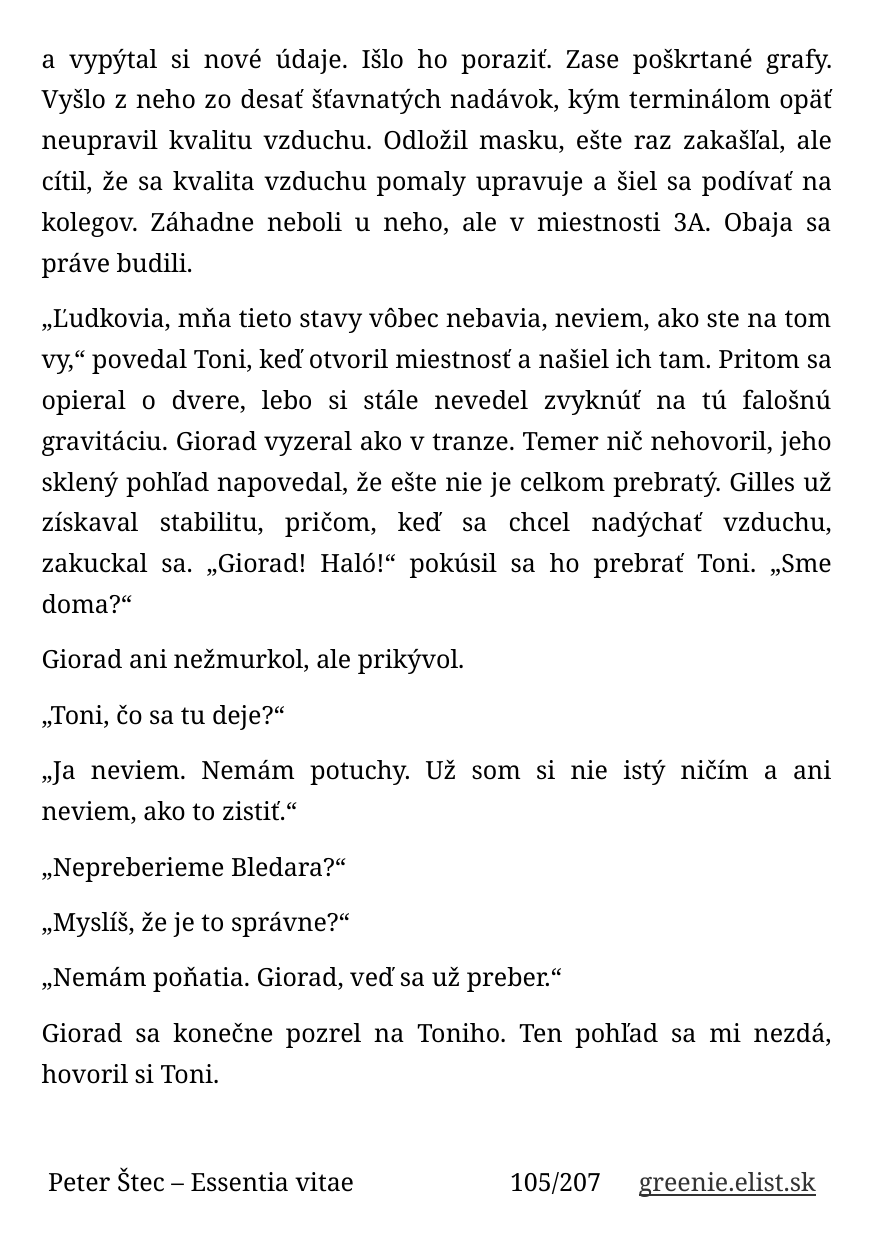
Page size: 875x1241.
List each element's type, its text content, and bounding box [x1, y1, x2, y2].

text „Toni, čo sa tu deje?“ [41, 698, 833, 732]
text „Myslíš, že je to správne?“ [41, 905, 833, 939]
text „Nemám poňatia. Giorad, veď sa už preber.“ [41, 960, 833, 994]
text „Ja neviem. Nemám potuchy. Už som si nie istý ničím a ani neviem, ako to zistiť.“ [41, 753, 833, 828]
text Giorad ani nežmurkol, ale prikývol. [41, 642, 833, 676]
text „Nepreberieme Bledara?“ [41, 849, 833, 883]
text a vypýtal si nové údaje. Išlo ho poraziť. Zase poškrtané grafy. Vyšlo z neho zo desať šťavnatých nadávok, kým terminálom opäť neupravil kvalitu vzduchu. Odložil masku, ešte raz zakašľal, ale cítil, že sa kvalita vzduchu pomaly upravuje a šiel sa podívať na kolegov. Záhadne neboli u neho, ale v miestnosti 3A. Obaja sa práve budili. [41, 41, 833, 279]
text Giorad sa konečne pozrel na Toniho. Ten pohľad sa mi nezdá, hovoril si Toni. [41, 1016, 833, 1090]
text „Ľudkovia, mňa tieto stavy vôbec nebavia, neviem, ako ste na tom vy,“ povedal Toni, keď otvoril miestnosť a našiel ich tam. Pritom sa opieral o dvere, lebo si stále nevedel zvyknúť na tú falošnú gravitáciu. Giorad vyzeral ako v tranze. Temer nič nehovoril, jeho sklený pohľad napovedal, že ešte nie je celkom prebratý. Gilles už získaval stabilitu, pričom, keď sa chcel nadýchať vzduchu, zakuckal sa. „Giorad! Haló!“ pokúsil sa ho prebrať Toni. „Sme doma?“ [41, 301, 833, 621]
